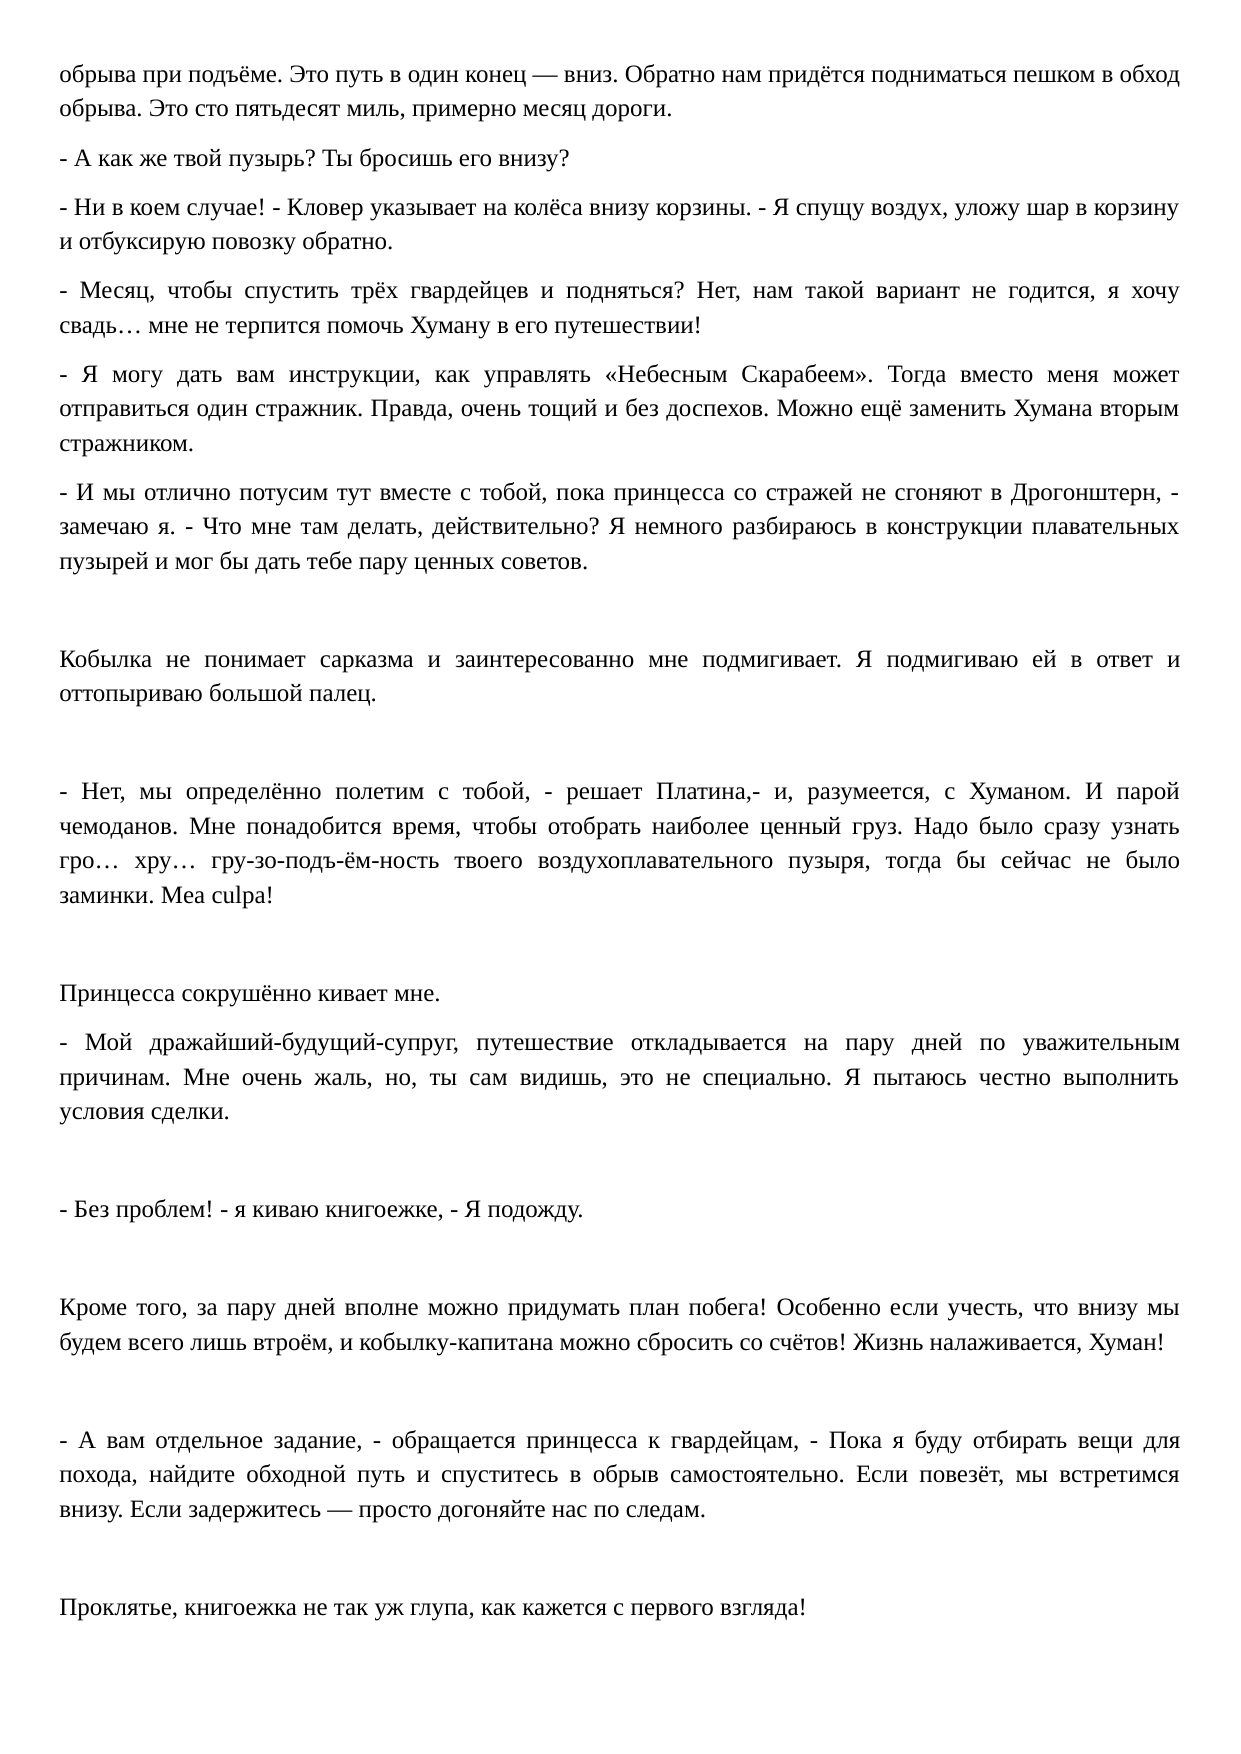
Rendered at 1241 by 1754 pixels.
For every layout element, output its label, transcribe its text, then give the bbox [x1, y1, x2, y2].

text - Месяц, чтобы спустить трёх гвардейцев и подняться? Нет, нам такой вариант не годится, я хочу свадь… мне не терпится помочь Хуману в его путешествии! [59, 275, 1181, 338]
text - Я могу дать вам инструкции, как управлять «Небесным Скарабеем». Тогда вместо меня может отправиться один стражник. Правда, очень тощий и без доспехов. Можно ещё заменить Хумана вторым стражником. [59, 359, 1181, 456]
text - Нет, мы определённо полетим с тобой, - решает Платина,- и, разумеется, с Хуманом. И парой чемоданов. Мне понадобится время, чтобы отобрать наиболее ценный груз. Надо было сразу узнать гро… хру… гру-зо-подъ-ём-ность твоего воздухоплавательного пузыря, тогда бы сейчас не было заминки. Mea culpa! [59, 776, 1181, 909]
text - А как же твой пузырь? Ты бросишь его внизу? [59, 143, 1181, 171]
text Кроме того, за пару дней вполне можно придумать план побега! Особенно если учесть, что внизу мы будем всего лишь втроём, и кобылку-капитана можно сбросить со счётов! Жизнь налаживается, Хуман! [59, 1292, 1181, 1356]
text Кобылка не понимает сарказма и заинтересованно мне подмигивает. Я подмигиваю ей в ответ и оттопыриваю большой палец. [59, 644, 1181, 707]
text Принцесса сокрушённо кивает мне. [59, 978, 1181, 1007]
text - А вам отдельное задание, - обращается принцесса к гвардейцам, - Пока я буду отбирать вещи для похода, найдите обходной путь и спуститесь в обрыв самостоятельно. Если повезёт, мы встретимся внизу. Если задержитесь — просто догоняйте нас по следам. [59, 1425, 1181, 1523]
text обрыва при подъёме. Это путь в один конец — вниз. Обратно нам придётся подниматься пешком в обход обрыва. Это сто пятьдесят миль, примерно месяц дороги. [59, 59, 1181, 122]
text - Мой дражайший-будущий-супруг, путешествие откладывается на пару дней по уважительным причинам. Мне очень жаль, но, ты сам видишь, это не специально. Я пытаюсь честно выполнить условия сделки. [59, 1027, 1181, 1125]
text - Без проблем! - я киваю книгоежке, - Я подожду. [59, 1194, 1181, 1223]
text Проклятье, книгоежка не так уж глупа, как кажется с первого взгляда! [59, 1592, 1181, 1621]
text - Ни в коем случае! - Кловер указывает на колёса внизу корзины. - Я спущу воздух, уложу шар в корзину и отбуксирую повозку обратно. [59, 192, 1181, 255]
text - И мы отлично потусим тут вместе с тобой, пока принцесса со стражей не сгоняют в Дрогонштерн, - замечаю я. - Что мне там делать, действительно? Я немного разбираюсь в конструкции плавательных пузырей и мог бы дать тебе пару ценных советов. [59, 477, 1181, 574]
